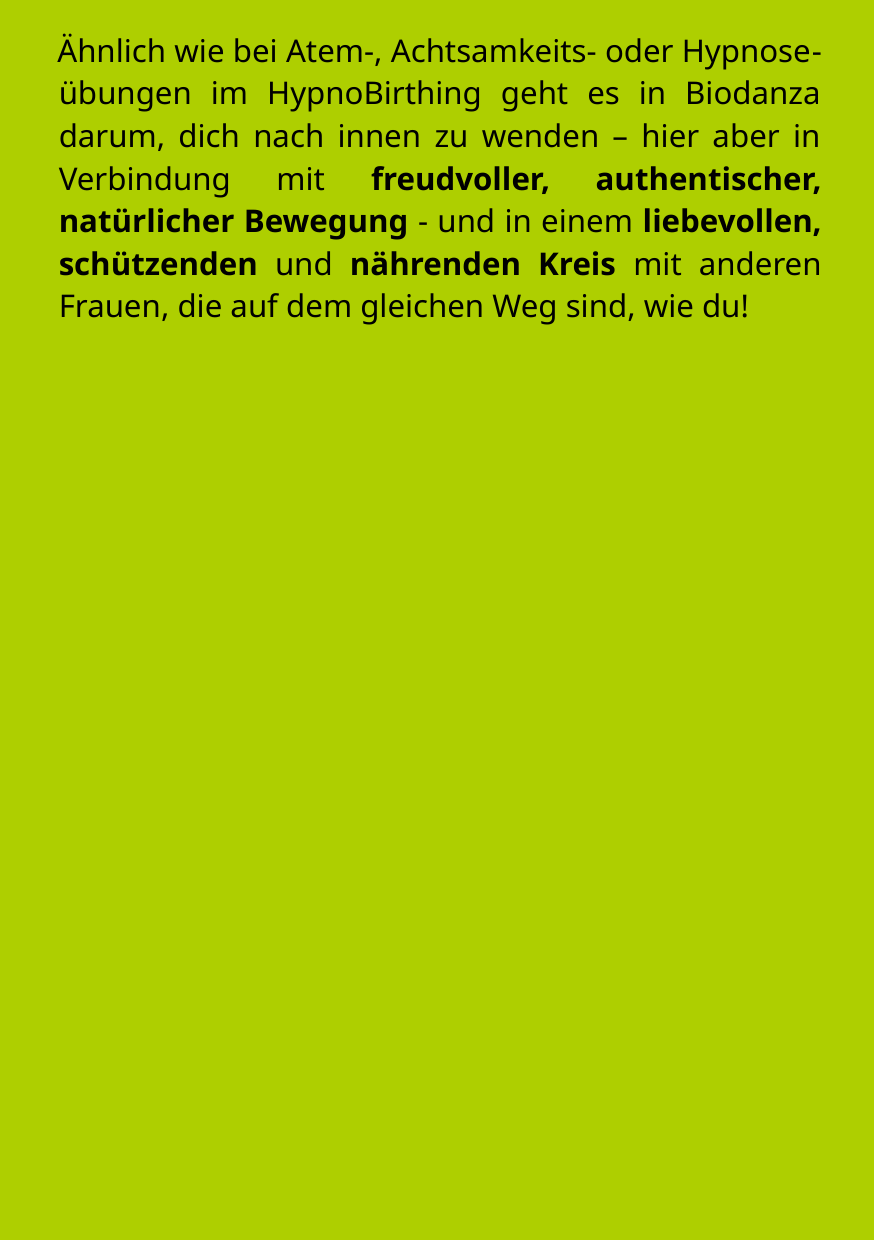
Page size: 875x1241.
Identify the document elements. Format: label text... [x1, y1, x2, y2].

text Ähnlich wie bei Atem-, Achtsamkeits- oder Hypnose­übungen im HypnoBirthing geht es in Biodanza darum, dich nach innen zu wenden – hier aber in Verbindung mit freudvoller, authentischer, natürlicher Bewegung - und in einem liebevollen, schützenden und nährenden Kreis mit anderen Frauen, die auf dem gleichen Weg sind, wie du! [57, 29, 822, 327]
